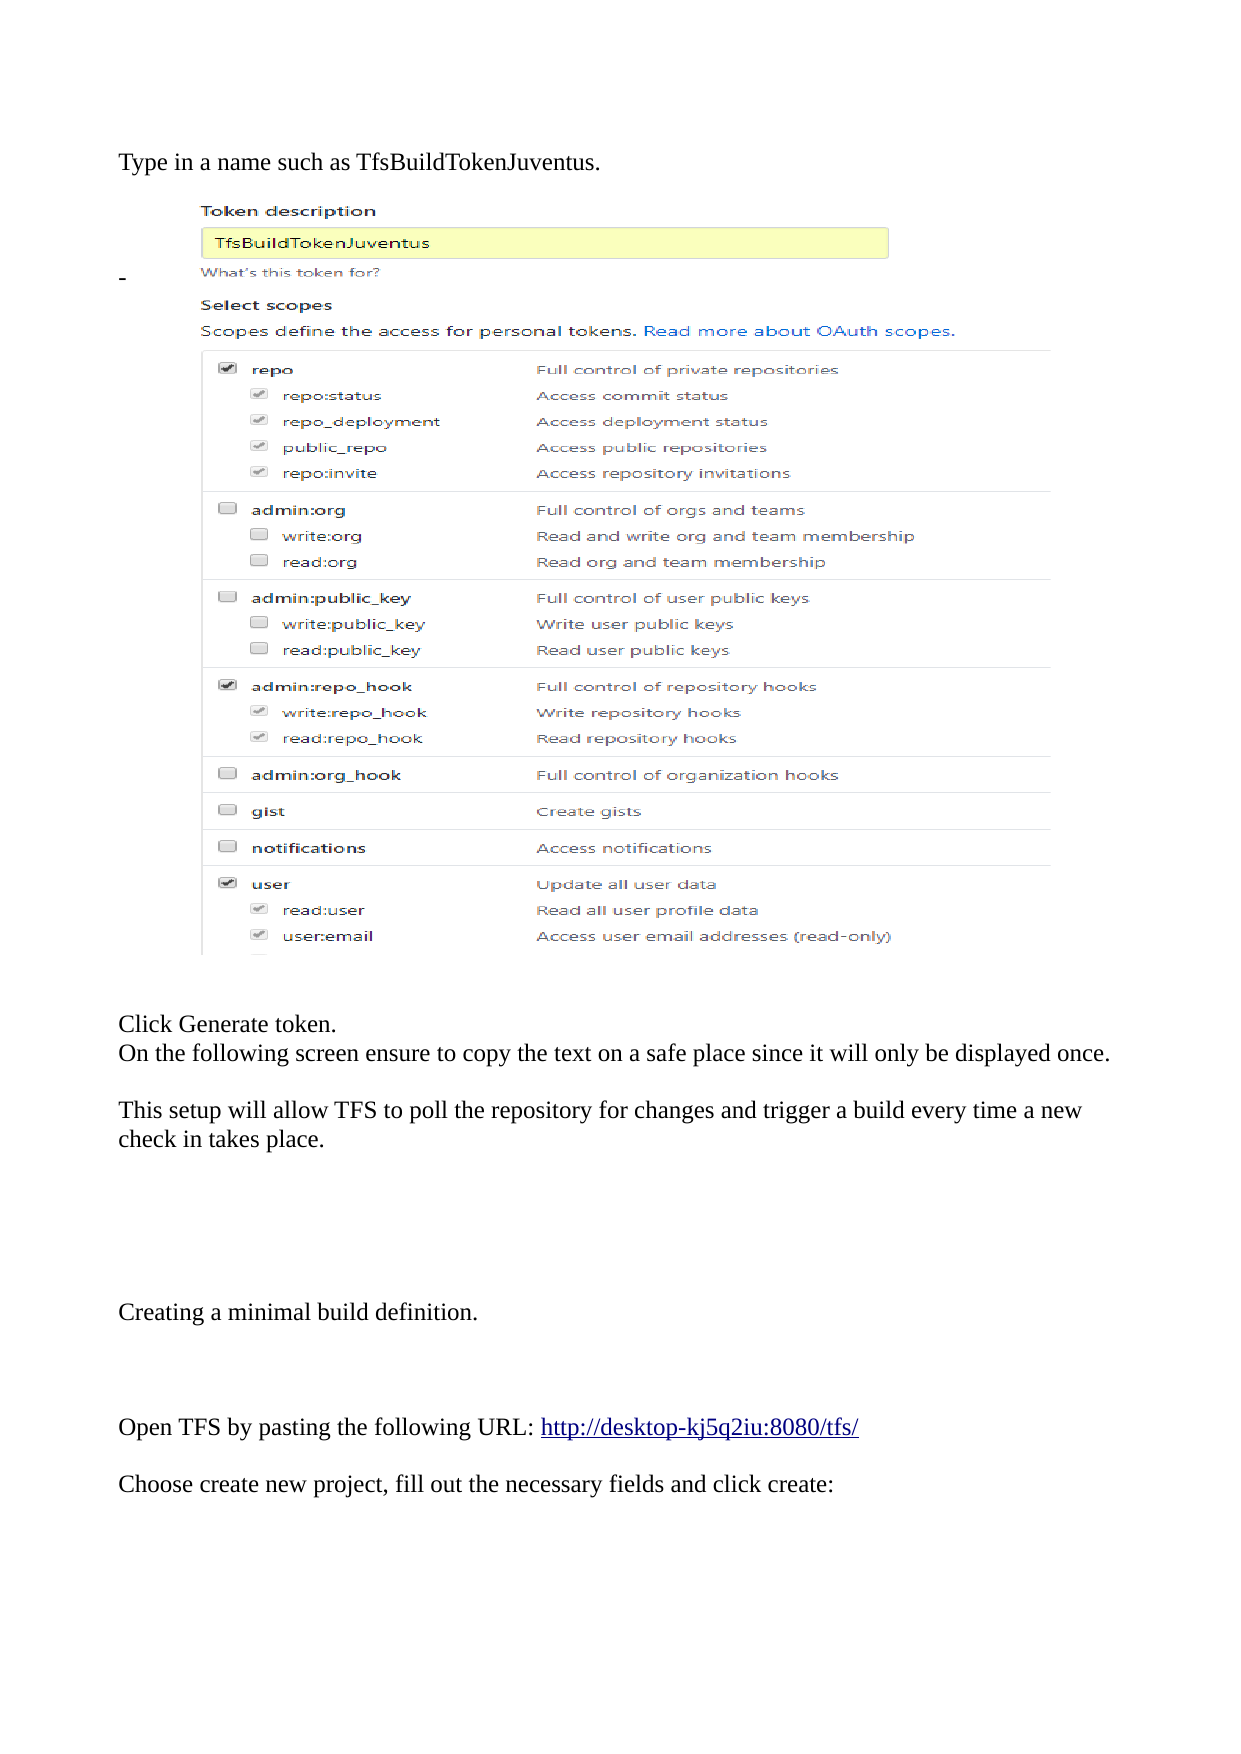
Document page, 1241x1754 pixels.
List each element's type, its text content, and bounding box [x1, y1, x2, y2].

text Click Generate token. [118, 1009, 1122, 1038]
text Choose create new project, fill out the necessary fields and click create: [118, 1469, 1122, 1498]
text - [118, 262, 189, 291]
picture [189, 204, 1051, 955]
text Open TFS by pasting the following URL: http://desktop-kj5q2iu:8080/tfs/ [118, 1412, 1122, 1441]
text - [1051, 262, 1122, 291]
text Creating a minimal build definition. [118, 1297, 1122, 1326]
text Type in a name such as TfsBuildTokenJuventus. [118, 147, 1122, 176]
text On the following screen ensure to copy the text on a safe place since it will only be displayed once. [118, 1038, 1122, 1067]
text This setup will allow TFS to poll the repository for changes and trigger a build every time a new check in takes place. [118, 1096, 1122, 1153]
